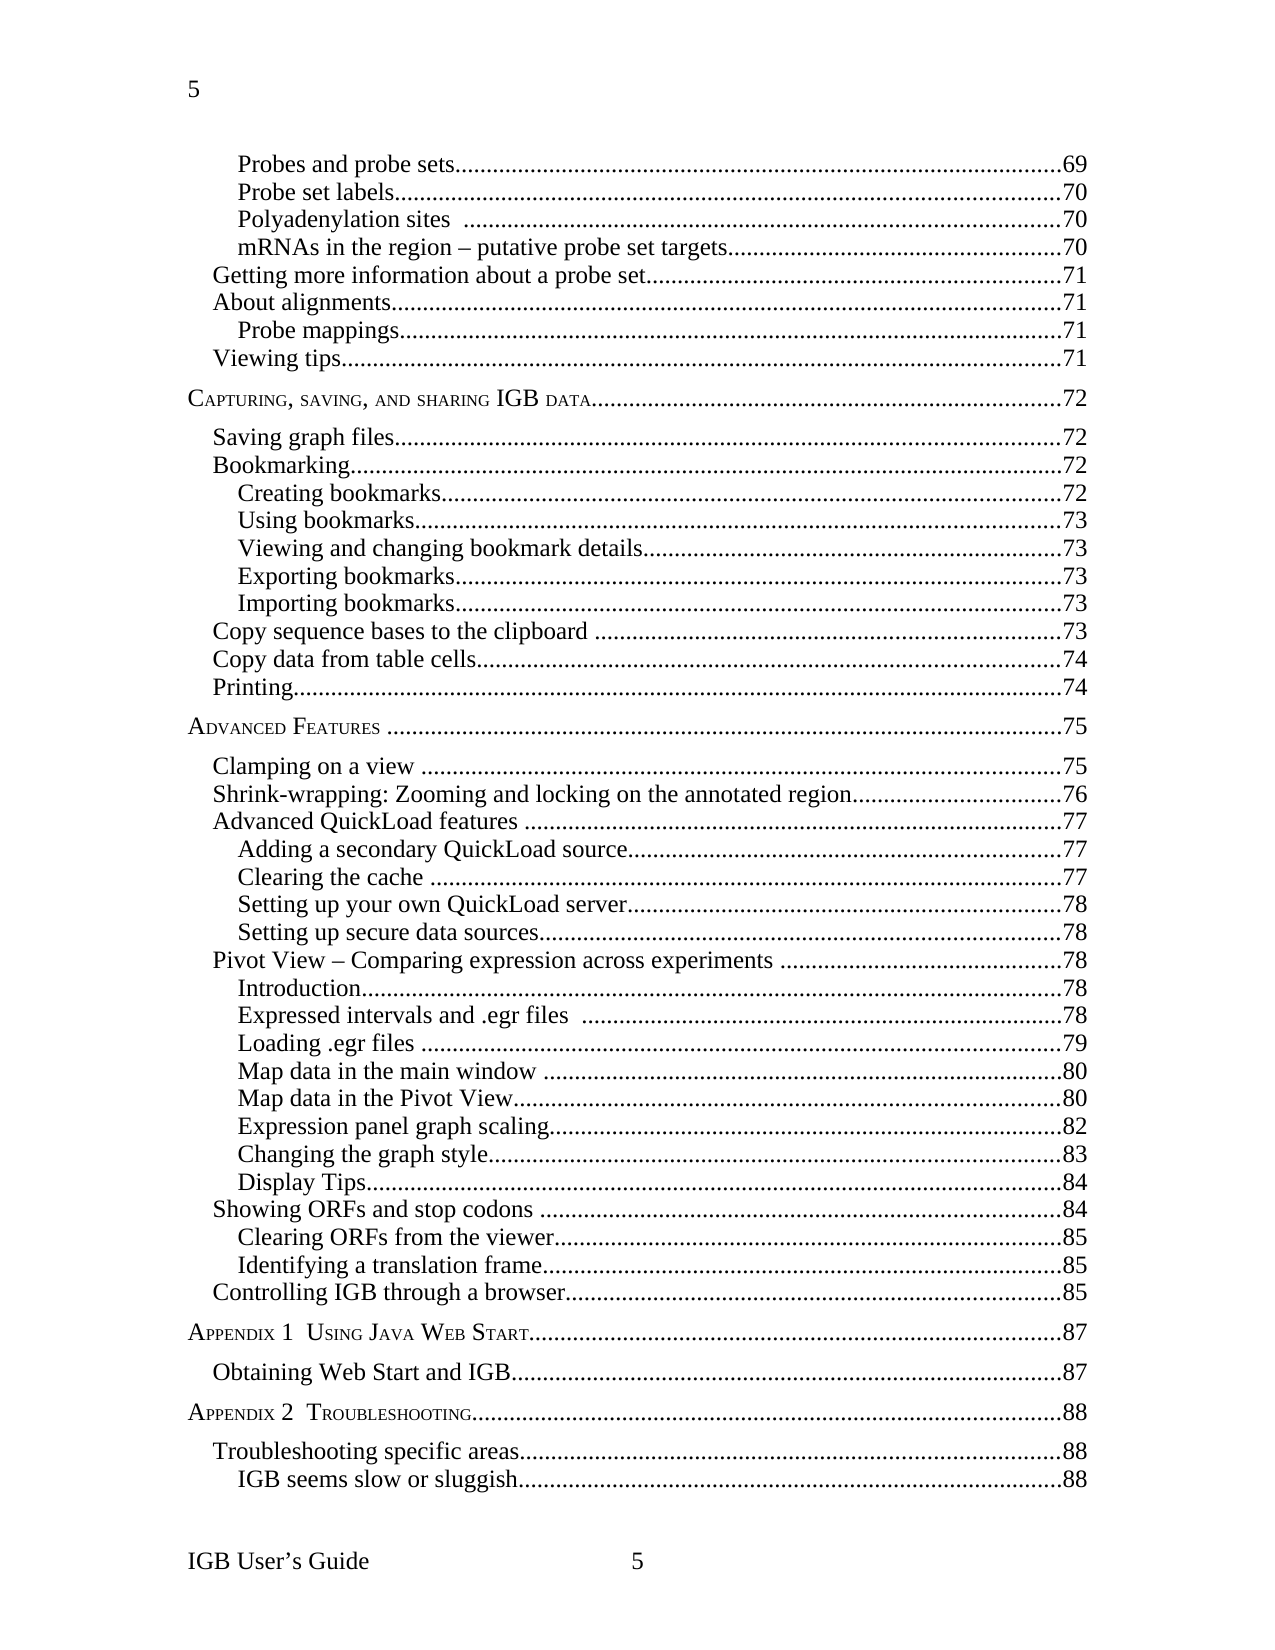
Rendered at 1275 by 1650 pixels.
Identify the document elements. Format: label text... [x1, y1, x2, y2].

text Copy data from table cells 74 [212, 645, 1087, 673]
text Bookmarking 72 [212, 451, 1087, 479]
text Controlling IGB through a browser 85 [212, 1278, 1087, 1306]
text Obtaining Web Start and IGB 87 [212, 1358, 1087, 1386]
text Display Tips 84 [237, 1168, 1087, 1195]
text Viewing tips 71 [212, 344, 1087, 372]
text Viewing and changing bookmark details 73 [237, 534, 1087, 562]
text IGB seems slow or sluggish 88 [237, 1465, 1087, 1493]
text Advanced QuickLoad features 77 [212, 807, 1087, 835]
text Using bookmarks 73 [237, 506, 1087, 534]
text Introduction 78 [237, 974, 1087, 1001]
text Troubleshooting specific areas 88 [212, 1437, 1087, 1465]
text Saving graph files 72 [212, 423, 1087, 451]
text Creating bookmarks 72 [237, 479, 1087, 506]
text Printing 74 [212, 673, 1087, 700]
text Importing bookmarks 73 [237, 589, 1087, 617]
text Getting more information about a probe set 71 [212, 261, 1087, 288]
text Setting up your own QuickLoad server 78 [237, 891, 1087, 918]
text Probe set labels 70 [237, 178, 1087, 205]
text Advanced Features 75 [187, 712, 1087, 740]
text Shrink-wrapping: Zooming and locking on the annotated region 76 [212, 780, 1087, 807]
text Showing ORFs and stop codons 84 [212, 1195, 1087, 1223]
text Expressed intervals and .egr files 78 [237, 1001, 1087, 1029]
text Changing the graph style 83 [237, 1140, 1087, 1168]
text Exporting bookmarks 73 [237, 562, 1087, 589]
text Clearing ORFs from the viewer 85 [237, 1223, 1087, 1251]
text mRNAs in the region – putative probe set targets 70 [237, 233, 1087, 261]
text About alignments 71 [212, 288, 1087, 316]
text Identifying a translation frame 85 [237, 1251, 1087, 1278]
text Pivot View – Comparing expression across experiments 78 [212, 946, 1087, 974]
text Copy sequence bases to the clipboard 73 [212, 617, 1087, 645]
text Capturing, saving, and sharing IGB data 72 [187, 384, 1087, 411]
text Polyadenylation sites 70 [237, 205, 1087, 233]
text Appendix 2 Troubleshooting 88 [187, 1398, 1087, 1425]
text Expression panel graph scaling 82 [237, 1112, 1087, 1140]
text Probes and probe sets. 69 [237, 150, 1087, 178]
text Loading .egr files 79 [237, 1029, 1087, 1057]
text Adding a secondary QuickLoad source 77 [237, 835, 1087, 863]
text Clearing the cache 77 [237, 863, 1087, 891]
text Appendix 1 Using Java Web Start 87 [187, 1318, 1087, 1346]
text Probe mappings 71 [237, 316, 1087, 344]
text Map data in the main window 80 [237, 1057, 1087, 1084]
text Setting up secure data sources 78 [237, 918, 1087, 946]
text Clamping on a view 75 [212, 752, 1087, 780]
text Map data in the Pivot View 80 [237, 1084, 1087, 1112]
